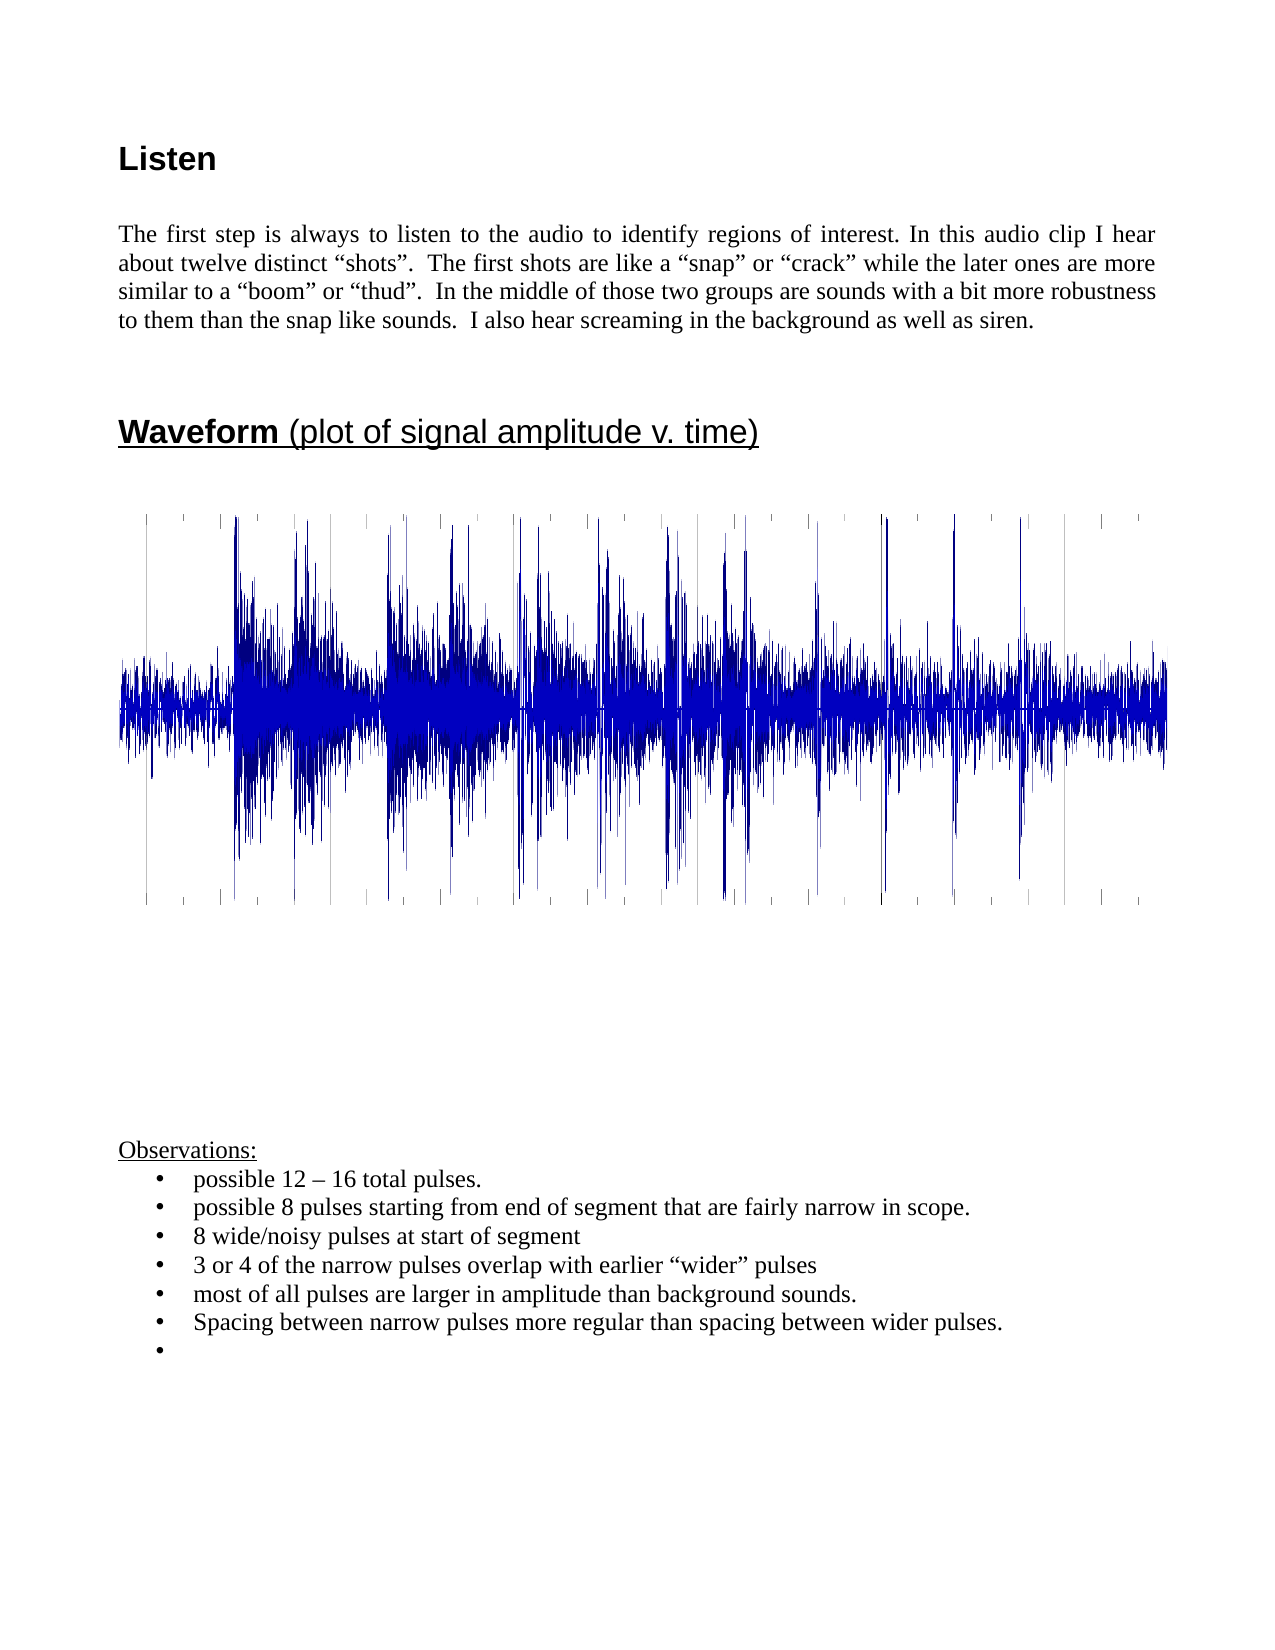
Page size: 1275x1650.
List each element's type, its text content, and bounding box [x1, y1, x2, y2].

list possible 12 – 16 total pulses. [156, 1164, 1157, 1192]
list Spacing between narrow pulses more regular than spacing between wider pulses. [156, 1307, 1157, 1336]
list 3 or 4 of the narrow pulses overlap with earlier “wider” pulses [156, 1250, 1157, 1279]
list 8 wide/noisy pulses at start of segment [156, 1221, 1157, 1250]
list possible 8 pulses starting from end of segment that are fairly narrow in scope. [156, 1192, 1157, 1221]
picture [119, 514, 1168, 905]
text Observations: [118, 1135, 1157, 1164]
subtitle Listen [118, 139, 1157, 178]
list most of all pulses are larger in amplitude than background sounds. [156, 1279, 1157, 1307]
text The first step is always to listen to the audio to identify regions of interest. In this audio clip I hear about twelve distinct “shots”. The first shots are like a “snap” or “crack” while the later ones are more similar to a “boom” or “thud”. In the middle of those two groups are sounds with a bit more robustness to them than the snap like sounds. I also hear screaming in the background as well as siren. [118, 219, 1157, 334]
subtitle Waveform (plot of signal amplitude v. time) [118, 412, 1157, 451]
